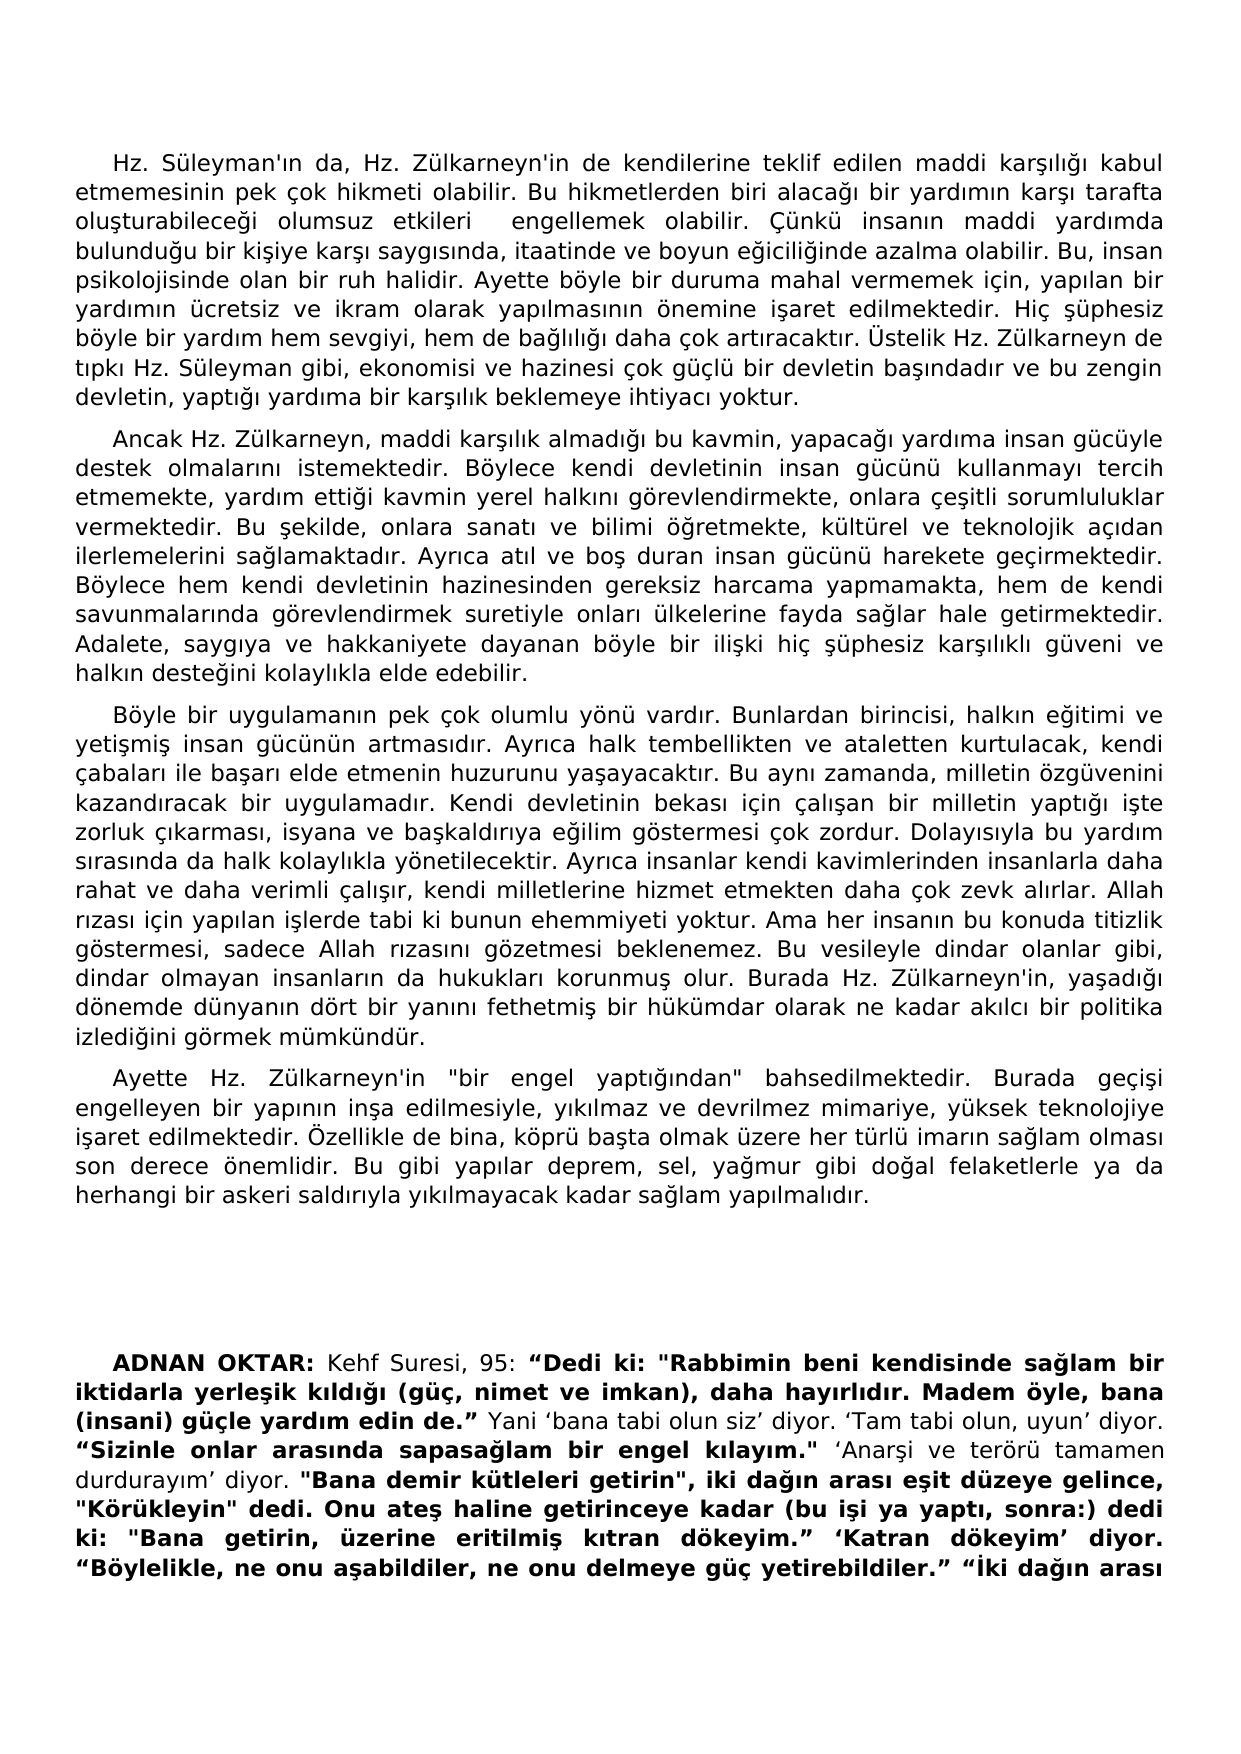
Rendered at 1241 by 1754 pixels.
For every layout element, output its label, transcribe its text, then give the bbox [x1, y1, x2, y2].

text ADNAN OKTAR: Kehf Suresi, 95: “Dedi ki: "Rabbimin beni kendisinde sağlam bir iktidarla yerleşik kıldığı (güç, nimet ve imkan), daha hayırlıdır. Madem öyle, bana (insani) güçle yardım edin de.” Yani ‘bana tabi olun siz’ diyor. ‘Tam tabi olun, uyun’ diyor. “Sizinle onlar arasında sapasağlam bir engel kılayım." ‘Anarşi ve terörü tamamen durdurayım’ diyor. "Bana demir kütleleri getirin", iki dağın arası eşit düzeye gelince, "Körükleyin" dedi. Onu ateş haline getirinceye kadar (bu işi ya yaptı, sonra:) dedi ki: "Bana getirin, üzerine eritilmiş kıtran dökeyim.” ‘Katran dökeyim’ diyor. “Böylelikle, ne onu aşabildiler, ne onu delmeye güç yetirebildiler.” “İki dağın arası [75, 1350, 1165, 1581]
text Böyle bir uygulamanın pek çok olumlu yönü vardır. Bunlardan birincisi, halkın eğitimi ve yetişmiş insan gücünün artmasıdır. Ayrıca halk tembellikten ve ataletten kurtulacak, kendi çabaları ile başarı elde etmenin huzurunu yaşayacaktır. Bu aynı zamanda, milletin özgüvenini kazandıracak bir uygulamadır. Kendi devletinin bekası için çalışan bir milletin yaptığı işte zorluk çıkarması, isyana ve başkaldırıya eğilim göstermesi çok zordur. Dolayısıyla bu yardım sırasında da halk kolaylıkla yönetilecektir. Ayrıca insanlar kendi kavimlerinden insanlarla daha rahat ve daha verimli çalışır, kendi milletlerine hizmet etmekten daha çok zevk alırlar. Allah rızası için yapılan işlerde tabi ki bunun ehemmiyeti yoktur. Ama her insanın bu konuda titizlik göstermesi, sadece Allah rızasını gözetmesi beklenemez. Bu vesileyle dindar olanlar gibi, dindar olmayan insanların da hukukları korunmuş olur. Burada Hz. Zülkarneyn'in, yaşadığı dönemde dünyanın dört bir yanını fethetmiş bir hükümdar olarak ne kadar akılcı bir politika izlediğini görmek mümkündür. [75, 702, 1165, 1051]
text Hz. Süleyman'ın da, Hz. Zülkarneyn'in de kendilerine teklif edilen maddi karşılığı kabul etmemesinin pek çok hikmeti olabilir. Bu hikmetlerden biri alacağı bir yardımın karşı tarafta oluşturabileceği olumsuz etkileri engellemek olabilir. Çünkü insanın maddi yardımda bulunduğu bir kişiye karşı saygısında, itaatinde ve boyun eğiciliğinde azalma olabilir. Bu, insan psikolojisinde olan bir ruh halidir. Ayette böyle bir duruma mahal vermemek için, yapılan bir yardımın ücretsiz ve ikram olarak yapılmasının önemine işaret edilmektedir. Hiç şüphesiz böyle bir yardım hem sevgiyi, hem de bağlılığı daha çok artıracaktır. Üstelik Hz. Zülkarneyn de tıpkı Hz. Süleyman gibi, ekonomisi ve hazinesi çok güçlü bir devletin başındadır ve bu zengin devletin, yaptığı yardıma bir karşılık beklemeye ihtiyacı yoktur. [75, 150, 1165, 411]
text Ancak Hz. Zülkarneyn, maddi karşılık almadığı bu kavmin, yapacağı yardıma insan gücüyle destek olmalarını istemektedir. Böylece kendi devletinin insan gücünü kullanmayı tercih etmemekte, yardım ettiği kavmin yerel halkını görevlendirmekte, onlara çeşitli sorumluluklar vermektedir. Bu şekilde, onlara sanatı ve bilimi öğretmekte, kültürel ve teknolojik açıdan ilerlemelerini sağlamaktadır. Ayrıca atıl ve boş duran insan gücünü harekete geçirmektedir. Böylece hem kendi devletinin hazinesinden gereksiz harcama yapmamakta, hem de kendi savunmalarında görevlendirmek suretiyle onları ülkelerine fayda sağlar hale getirmektedir. Adalete, saygıya ve hakkaniyete dayanan böyle bir ilişki hiç şüphesiz karşılıklı güveni ve halkın desteğini kolaylıkla elde edebilir. [75, 426, 1165, 687]
text Ayette Hz. Zülkarneyn'in "bir engel yaptığından" bahsedilmektedir. Burada geçişi engelleyen bir yapının inşa edilmesiyle, yıkılmaz ve devrilmez mimariye, yüksek teknolojiye işaret edilmektedir. Özellikle de bina, köprü başta olmak üzere her türlü imarın sağlam olması son derece önemlidir. Bu gibi yapılar deprem, sel, yağmur gibi doğal felaketlerle ya da herhangi bir askeri saldırıyla yıkılmayacak kadar sağlam yapılmalıdır. [75, 1066, 1165, 1209]
